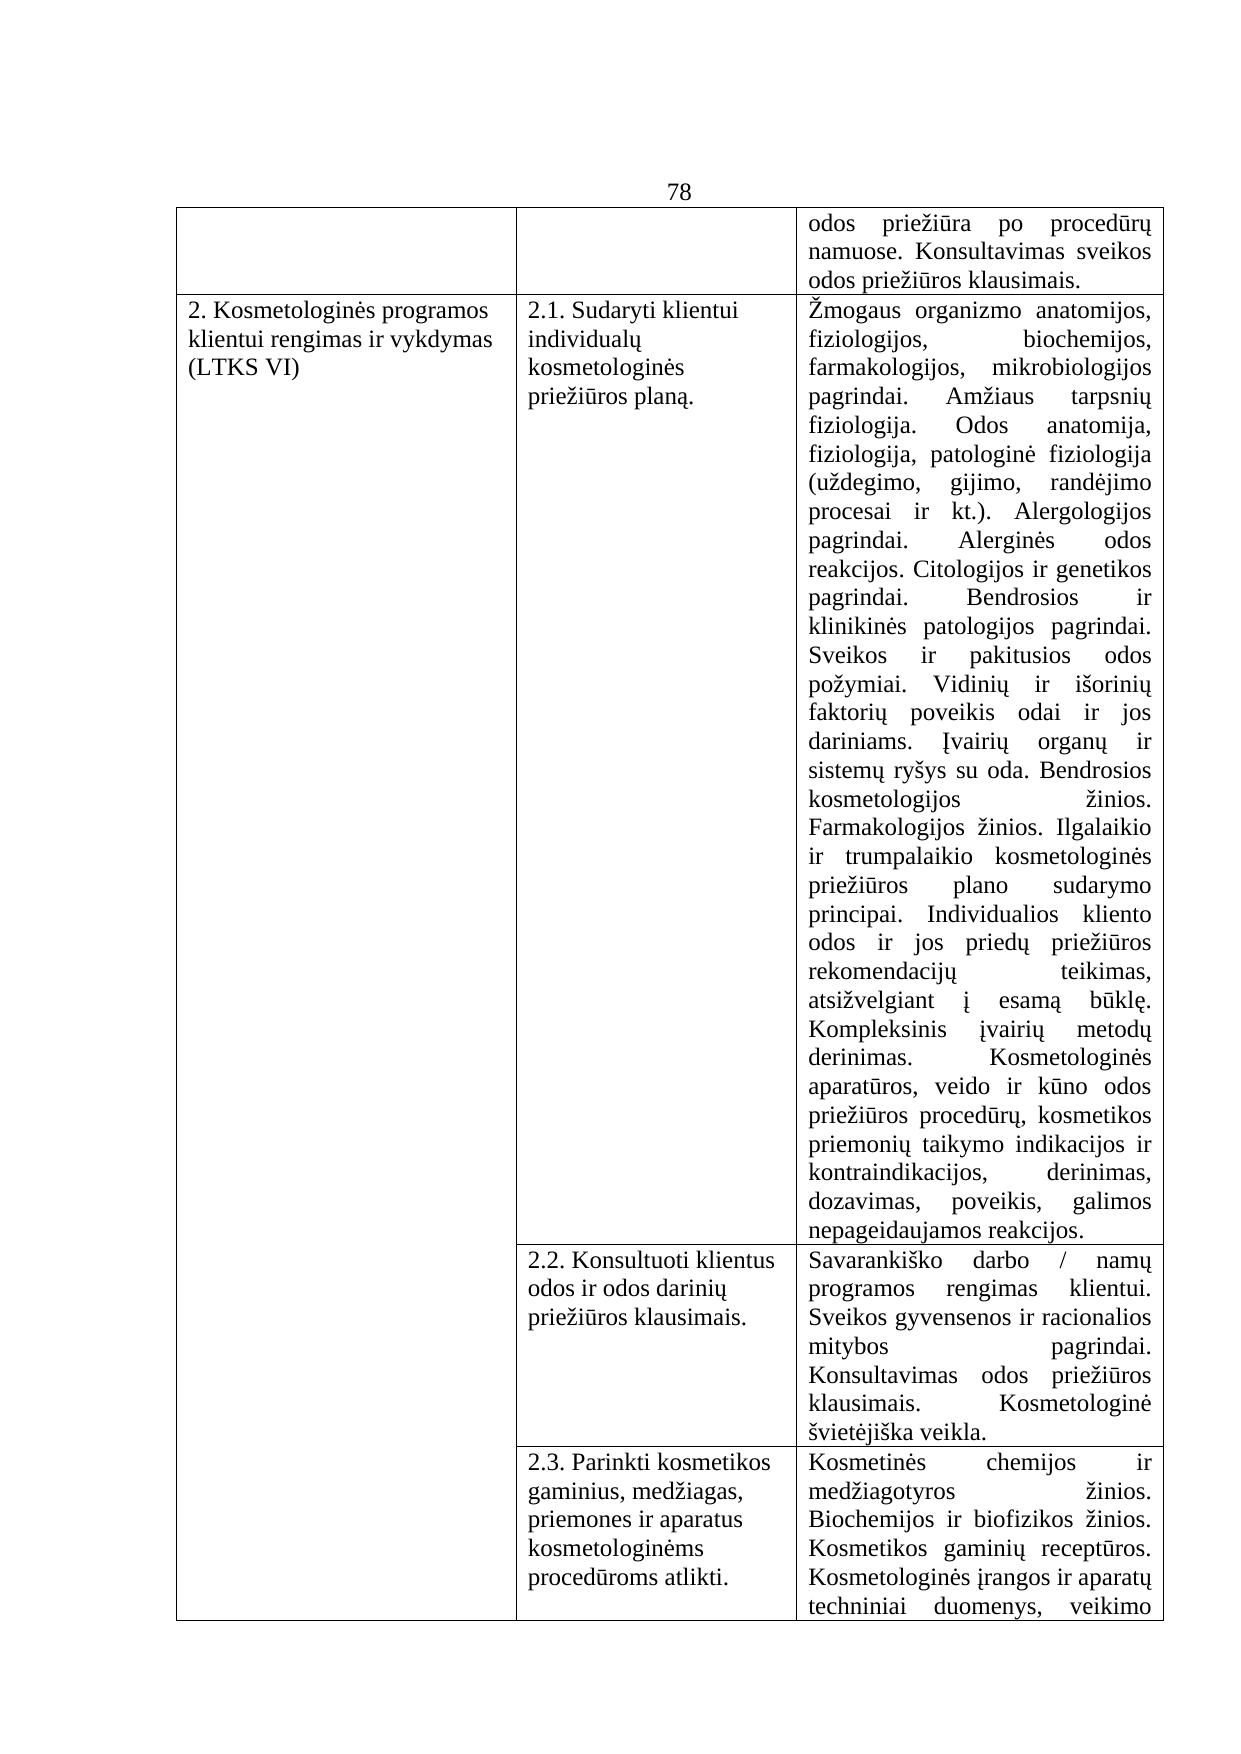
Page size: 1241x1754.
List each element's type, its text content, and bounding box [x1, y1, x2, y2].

table_cell Savarankiško darbo / namų programos rengimas klientui. Sveikos gyvensenos ir racionalios mitybos pagrindai. Konsultavimas odos priežiūros klausimais. Kosmetologinė švietėjiška veikla. [797, 1245, 1163, 1446]
table_cell odos priežiūra po procedūrų namuose. Konsultavimas sveikos odos priežiūros klausimais. [797, 208, 1163, 294]
table_cell [177, 208, 516, 294]
table_cell 2.1. Sudaryti klientui individualų kosmetologinės priežiūros planą. [517, 295, 796, 1244]
table_cell [517, 208, 796, 294]
table_cell Žmogaus organizmo anatomijos, fiziologijos, biochemijos, farmakologijos, mikrobiologijos pagrindai. Amžiaus tarpsnių fiziologija. Odos anatomija, fiziologija, patologinė fiziologija (uždegimo, gijimo, randėjimo procesai ir kt.). Alergologijos pagrindai. Alerginės odos reakcijos. Citologijos ir genetikos pagrindai. Bendrosios ir klinikinės patologijos pagrindai. Sveikos ir pakitusios odos požymiai. Vidinių ir išorinių faktorių poveikis odai ir jos dariniams. Įvairių organų ir sistemų ryšys su oda. Bendrosios kosmetologijos žinios. Farmakologijos žinios. Ilgalaikio ir trumpalaikio kosmetologinės priežiūros plano sudarymo principai. Individualios kliento odos ir jos priedų priežiūros rekomendacijų teikimas, atsižvelgiant į esamą būklę. Kompleksinis įvairių metodų derinimas. Kosmetologinės aparatūros, veido ir kūno odos priežiūros procedūrų, kosmetikos priemonių taikymo indikacijos ir kontraindikacijos, derinimas, dozavimas, poveikis, galimos nepageidaujamos reakcijos. [797, 295, 1163, 1244]
table_cell 2.2. Konsultuoti klientus odos ir odos darinių priežiūros klausimais. [517, 1245, 796, 1446]
table_cell 2.3. Parinkti kosmetikos gaminius, medžiagas, priemones ir aparatus kosmetologinėms procedūroms atlikti. [517, 1447, 796, 1619]
table_cell Kosmetinės chemijos ir medžiagotyros žinios. Biochemijos ir biofizikos žinios. Kosmetikos gaminių receptūros. Kosmetologinės įrangos ir aparatų techniniai duomenys, veikimo [797, 1447, 1163, 1619]
table_cell 2. Kosmetologinės programos klientui rengimas ir vykdymas (LTKS VI) [177, 295, 516, 1619]
